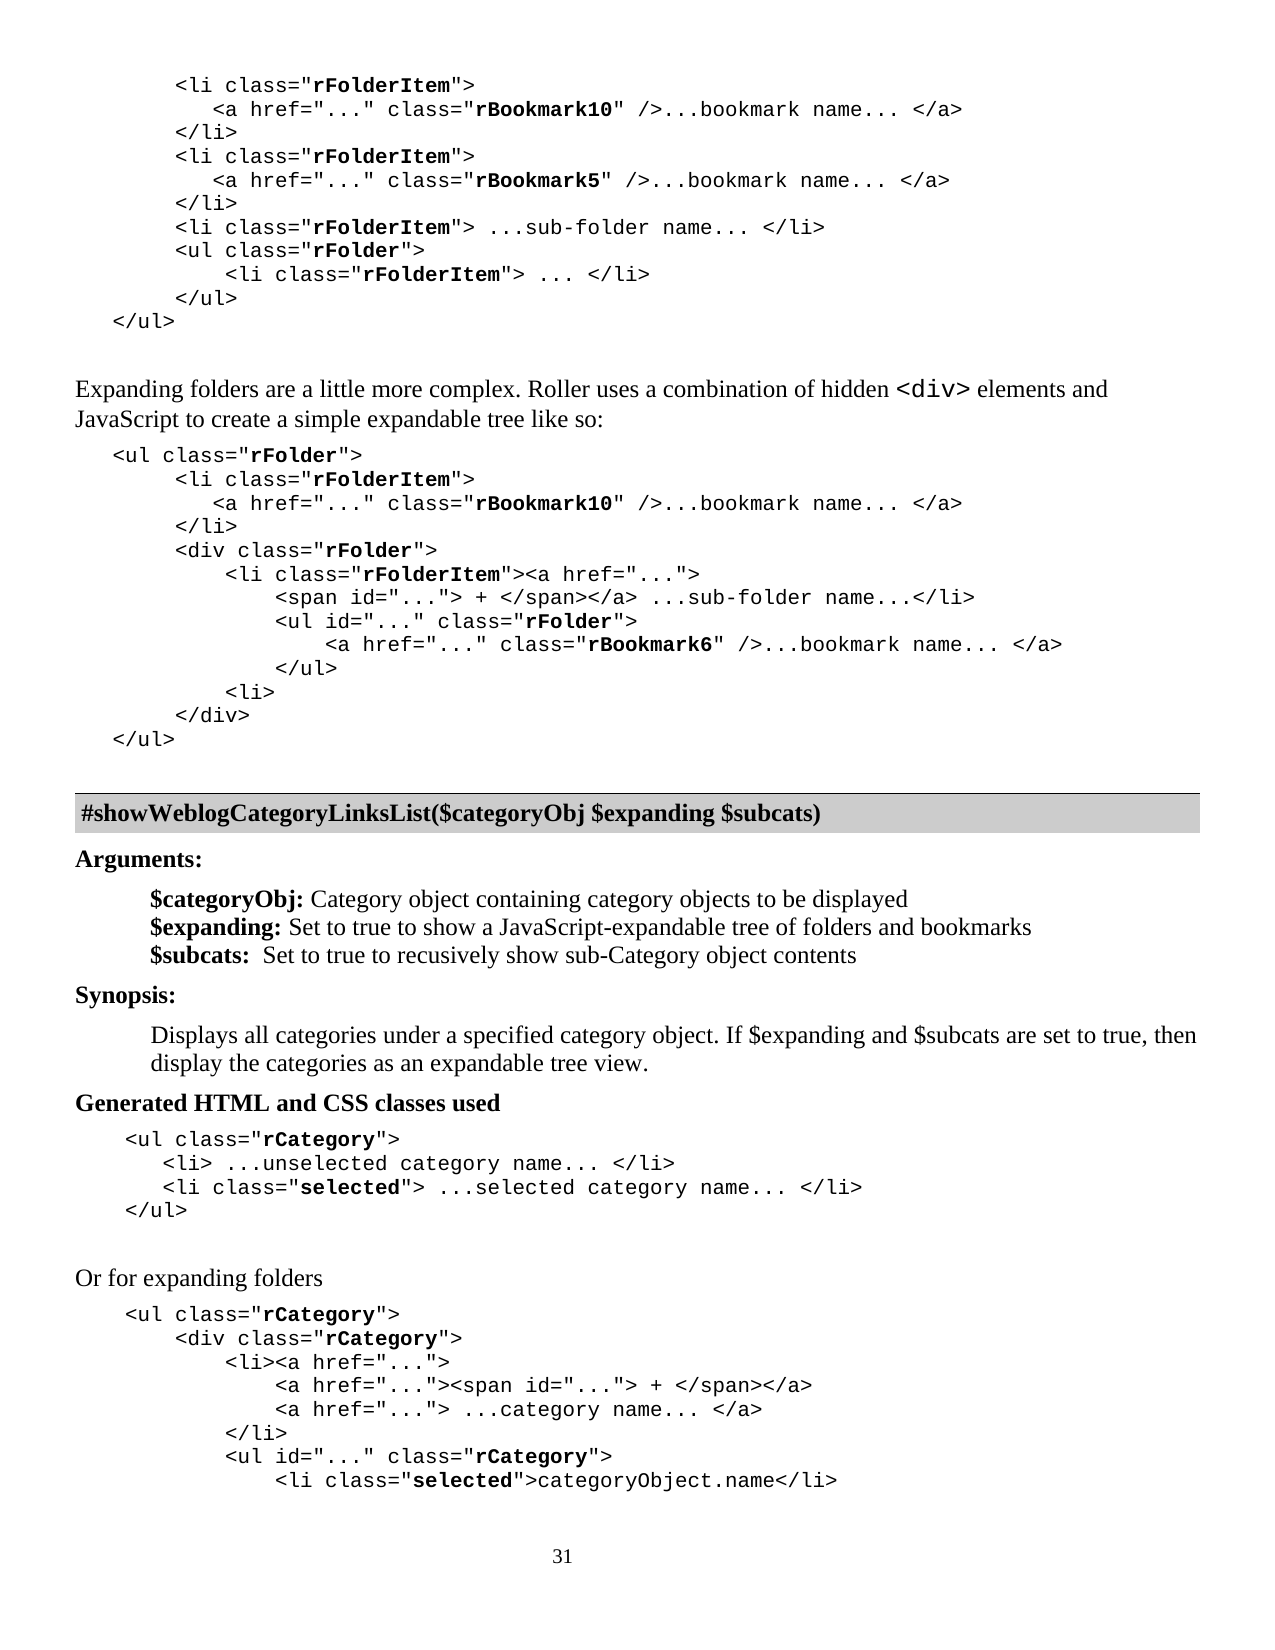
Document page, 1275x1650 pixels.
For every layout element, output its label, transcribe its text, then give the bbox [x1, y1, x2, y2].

text </ul> [75, 658, 1200, 682]
text <li class="rFolderItem"> [75, 469, 1200, 493]
text </li> [75, 1423, 1200, 1446]
text Displays all categories under a specified category object. If $expanding and $subcats are set to true, then display the categories as an expandable tree view. [150, 1021, 1200, 1077]
text <div class="rFolder"> [75, 540, 1200, 563]
text <a href="..."> ...category name... </a> [75, 1399, 1200, 1423]
text </li> [75, 193, 1200, 217]
text <li class="rFolderItem"> [75, 146, 1200, 169]
text <ul id="..." class="rCategory"> [75, 1446, 1200, 1470]
text Arguments: [75, 845, 1200, 873]
text <ul class="rFolder"> [75, 445, 1200, 469]
text </li> [75, 516, 1200, 540]
text <li class="rFolderItem"> ... </li> [75, 264, 1200, 288]
text <div class="rCategory"> [75, 1328, 1200, 1352]
text <a href="..." class="rBookmark5" />...bookmark name... </a> [75, 169, 1200, 193]
text <ul id="..." class="rFolder"> [75, 611, 1200, 634]
text </div> [75, 705, 1200, 729]
text </li> [75, 122, 1200, 146]
text Expanding folders are a little more complex. Roller uses a combination of hidden <div> elements and JavaScript to create a simple expandable tree like so: [75, 375, 1200, 433]
text <li class="rFolderItem"><a href="..."> [75, 563, 1200, 587]
text </ul> [75, 729, 1200, 753]
text <li class="selected">categoryObject.name</li> [75, 1470, 1200, 1494]
text Synopsis: [75, 981, 1200, 1009]
text <a href="..." class="rBookmark6" />...bookmark name... </a> [75, 634, 1200, 658]
text <ul class="rFolder"> [75, 241, 1200, 264]
text <li class="selected"> ...selected category name... </li> [75, 1177, 1200, 1200]
text </ul> [75, 1200, 1200, 1224]
text <a href="..."><span id="..."> + </span></a> [75, 1375, 1200, 1399]
text <li> ...unselected category name... </li> [75, 1153, 1200, 1177]
text Generated HTML and CSS classes used [75, 1089, 1200, 1117]
text <a href="..." class="rBookmark10" />...bookmark name... </a> [75, 493, 1200, 516]
text <li class="rFolderItem"> ...sub-folder name... </li> [75, 217, 1200, 241]
text <ul class="rCategory"> [75, 1129, 1200, 1153]
text <li class="rFolderItem"> [75, 75, 1200, 99]
text <li> [75, 682, 1200, 705]
text <a href="..." class="rBookmark10" />...bookmark name... </a> [75, 99, 1200, 122]
text $categoryObj: Category object containing category objects to be displayed $expanding: Set to true to show a JavaScript-expandable tree of folders and bookmarks $subcats: Set to true to recusively show sub-Category object contents [75, 886, 1200, 969]
text </ul> [75, 288, 1200, 311]
text </ul> [75, 311, 1200, 335]
text <ul class="rCategory"> [75, 1304, 1200, 1328]
title #showWeblogCategoryLinksList($categoryObj $expanding $subcats) [75, 794, 1200, 833]
text <li><a href="..."> [75, 1352, 1200, 1375]
text Or for expanding folders [75, 1264, 1200, 1292]
text <span id="..."> + </span></a> ...sub-folder name...</li> [75, 587, 1200, 611]
